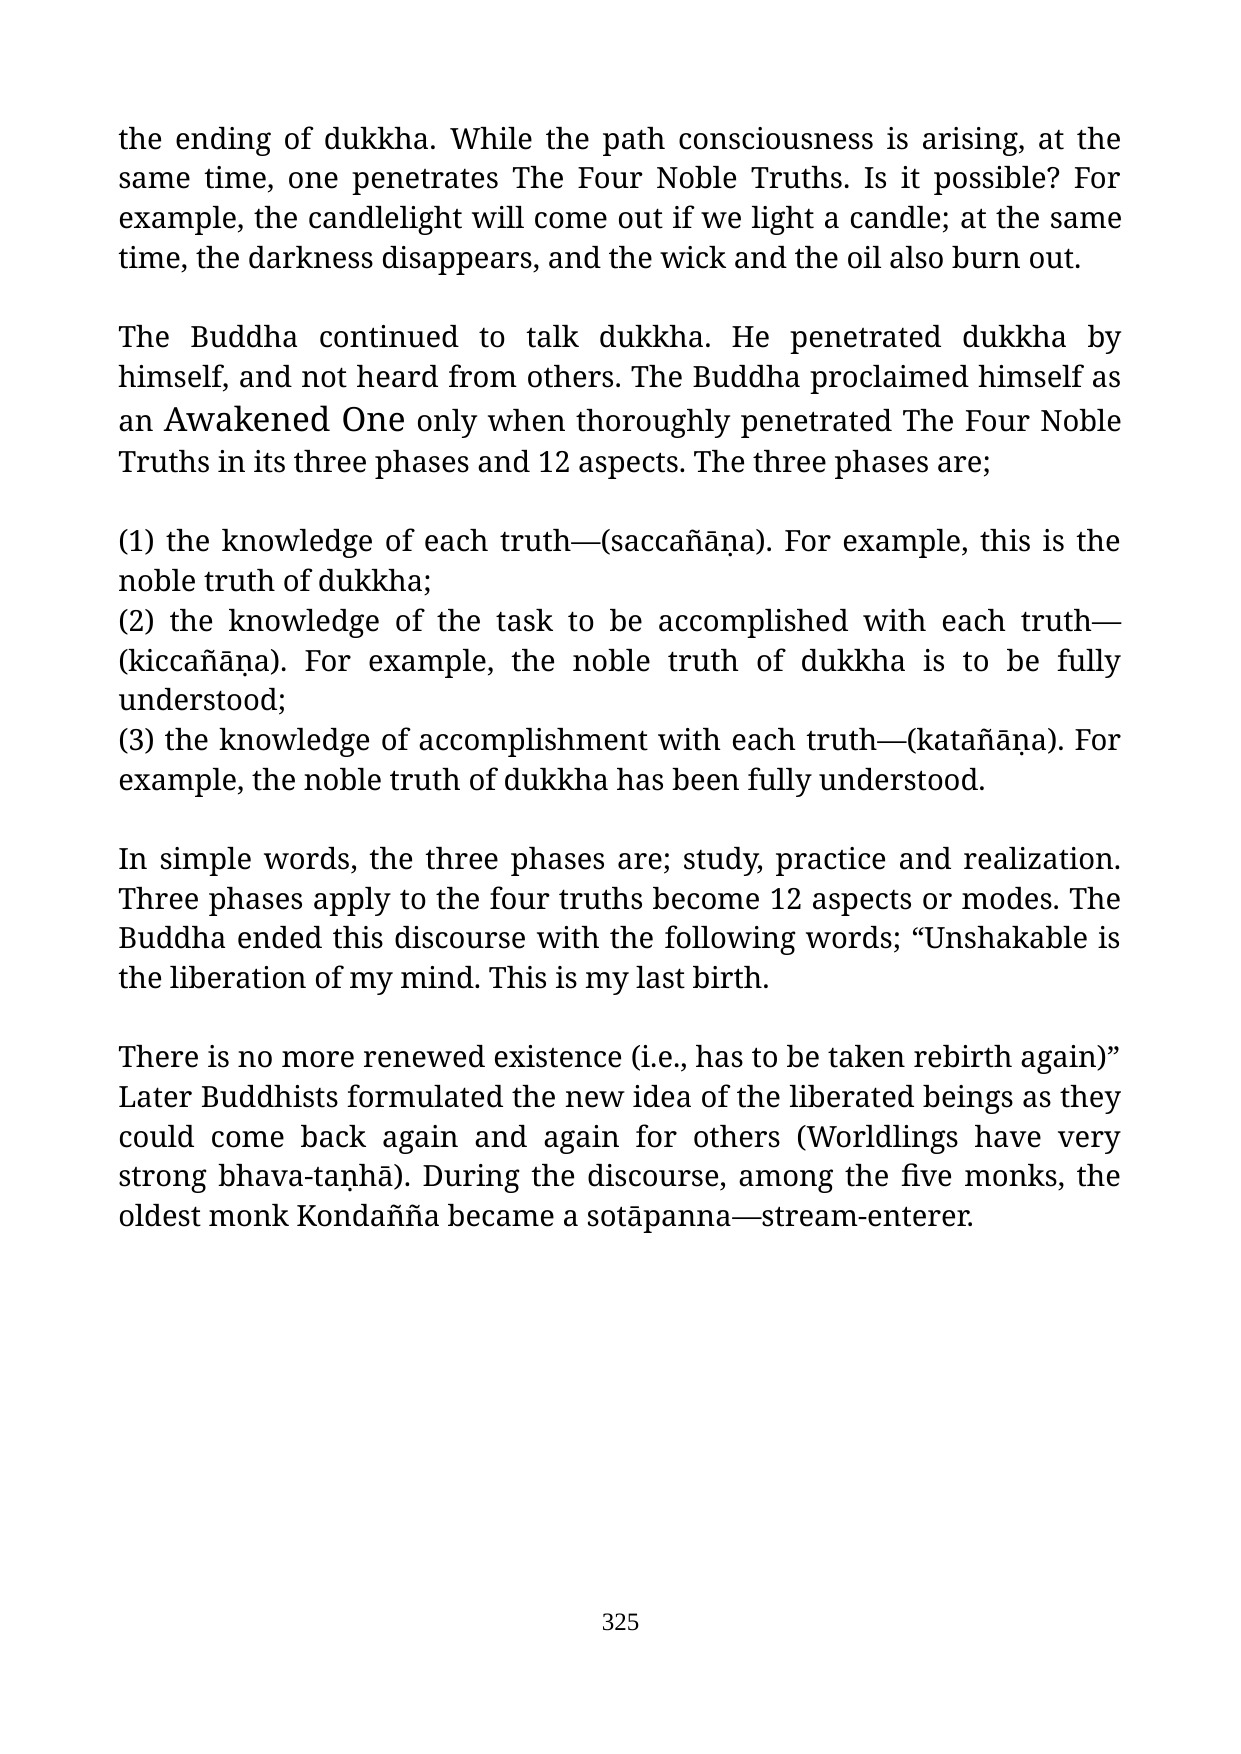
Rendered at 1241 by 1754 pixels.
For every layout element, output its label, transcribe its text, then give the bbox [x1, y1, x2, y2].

text the ending of dukkha. While the path consciousness is arising, at the same time, one penetrates The Four Noble Truths. Is it possible? For example, the candlelight will come out if we light a candle; at the same time, the darkness disappears, and the wick and the oil also burn out. The Buddha continued to talk dukkha. He penetrated dukkha by himself, and not heard from others. The Buddha proclaimed himself as an Awakened One only when thoroughly penetrated The Four Noble Truths in its three phases and 12 aspects. The three phases are; (1) the knowledge of each truth—(saccañāṇa). For example, this is the noble truth of dukkha; (2) the knowledge of the task to be accomplished with each truth—(kiccañāṇa). For example, the noble truth of dukkha is to be fully understood; (3) the knowledge of accomplishment with each truth—(katañāṇa). For example, the noble truth of dukkha has been fully understood. In simple words, the three phases are; study, practice and realization. Three phases apply to the four truths become 12 aspects or modes. The Buddha ended this discourse with the following words; “Unshakable is the liberation of my mind. This is my last birth. There is no more renewed existence (i.e., has to be taken rebirth again)” Later Buddhists formulated the new idea of the liberated beings as they could come back again and again for others (Worldlings have very strong bhava-taṇhā). During the discourse, among the five monks, the oldest monk Kondañña became a sotāpanna—stream-enterer. [118, 118, 1122, 1235]
